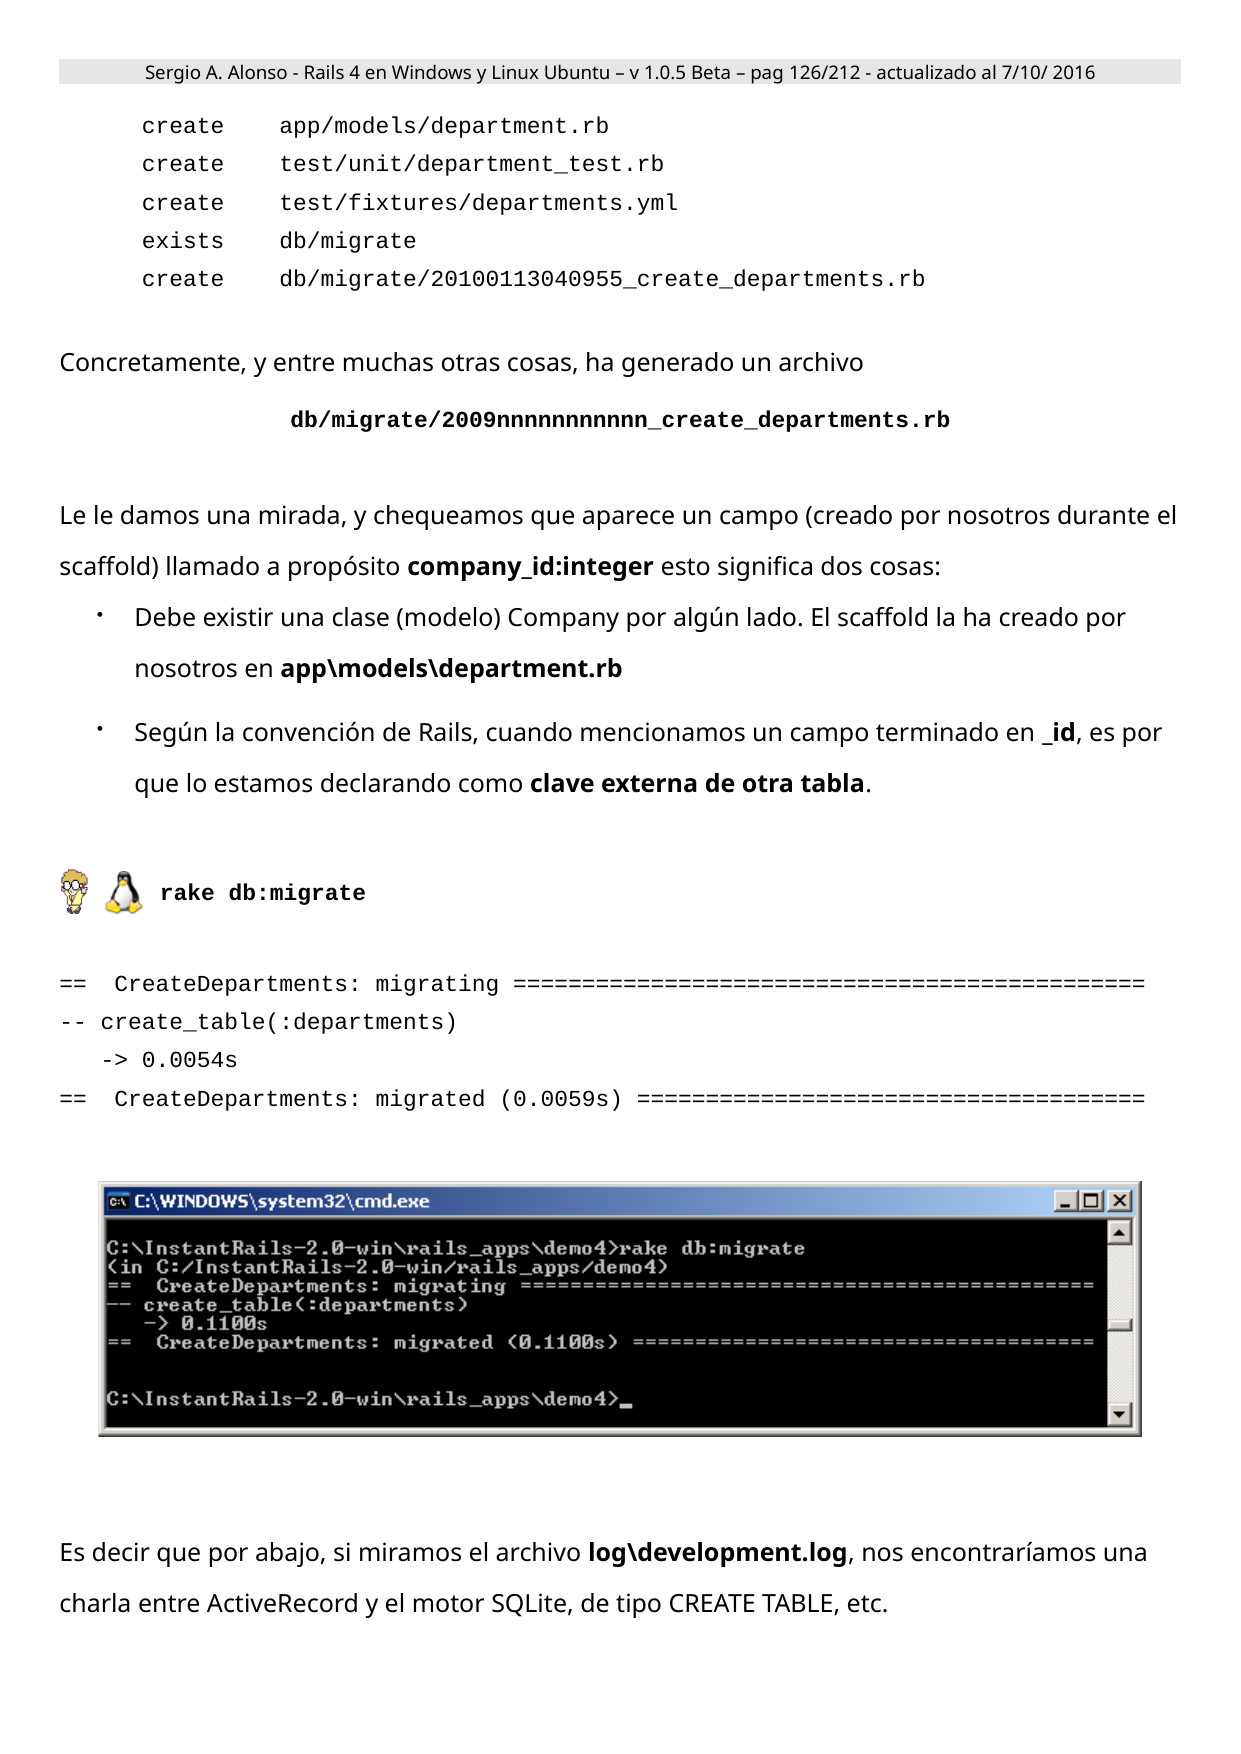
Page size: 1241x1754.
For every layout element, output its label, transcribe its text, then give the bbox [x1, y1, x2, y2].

text == CreateDepartments: migrating ============================================== [59, 972, 1181, 998]
picture [59, 867, 90, 914]
text Le le damos una mirada, y chequeamos que aparece un campo (creado por nosotros durante el scaffold) llamado a propósito company_id:integer esto significa dos cosas: [59, 498, 1181, 583]
picture [98, 1181, 1142, 1437]
text exists db/migrate [59, 229, 1181, 255]
text create test/fixtures/departments.yml [59, 191, 1181, 217]
text rake db:migrate [59, 867, 1181, 921]
text create db/migrate/20100113040955_create_departments.rb [59, 268, 1181, 294]
text == CreateDepartments: migrated (0.0059s) ===================================== [59, 1087, 1181, 1113]
text Es decir que por abajo, si miramos el archivo log\development.log, nos encontraríamos una charla entre ActiveRecord y el motor SQLite, de tipo CREATE TABLE, etc. [59, 1535, 1181, 1620]
text -- create_table(:departments) [59, 1010, 1181, 1036]
text db/migrate/2009nnnnnnnnnnn_create_departments.rb [59, 408, 1181, 434]
list Debe existir una clase (modelo) Company por algún lado. El scaffold la ha creado por nosotros en app\models\department.rb [97, 600, 1181, 685]
list Según la convención de Rails, cuando mencionamos un campo terminado en _id, es por que lo estamos declarando como clave externa de otra tabla. [97, 714, 1181, 799]
text Concretamente, y entre muchas otras cosas, ha generado un archivo [59, 345, 1181, 379]
picture [103, 871, 146, 914]
text create app/models/department.rb [59, 114, 1181, 140]
text create test/unit/department_test.rb [59, 152, 1181, 178]
text -> 0.0054s [59, 1049, 1181, 1075]
